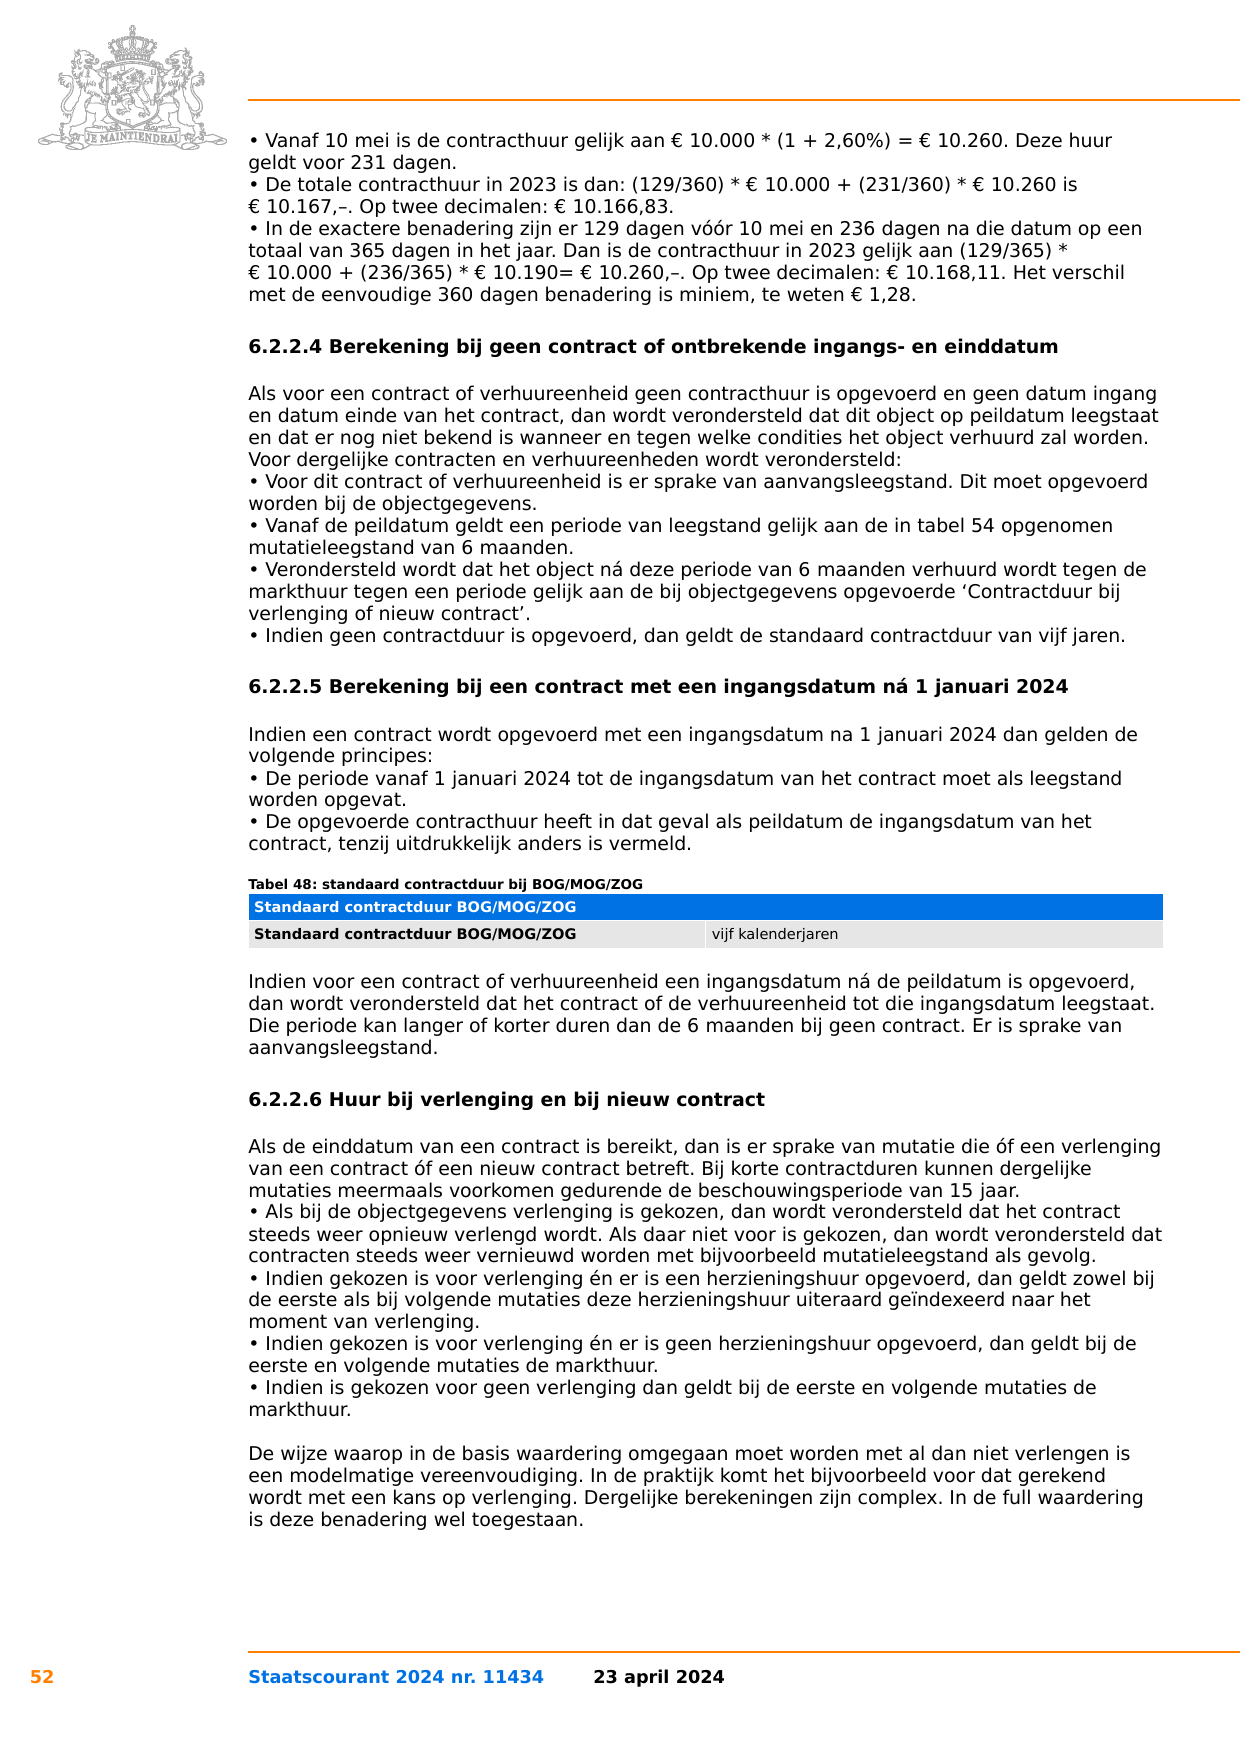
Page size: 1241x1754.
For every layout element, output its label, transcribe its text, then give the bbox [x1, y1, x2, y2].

text Indien een contract wordt opgevoerd met een ingangsdatum na 1 januari 2024 dan gelden de volgende principes: [248, 723, 1163, 767]
table_cell vijf kalenderjaren [706, 921, 1163, 948]
text Indien voor een contract of verhuureenheid een ingangsdatum ná de peildatum is opgevoerd, dan wordt verondersteld dat het contract of de verhuureenheid tot die ingangsdatum leegstaat. Die periode kan langer of korter duren dan de 6 maanden bij geen contract. Er is sprake van aanvangsleegstand. [248, 971, 1163, 1058]
text • Als bij de objectgegevens verlenging is gekozen, dan wordt verondersteld dat het contract steeds weer opnieuw verlengd wordt. Als daar niet voor is gekozen, dan wordt verondersteld dat contracten steeds weer vernieuwd worden met bijvoorbeeld mutatieleegstand als gevolg. [248, 1201, 1163, 1267]
table_cell Standaard contractduur BOG/MOG/ZOG [249, 921, 705, 948]
text Als voor een contract of verhuureenheid geen contracthuur is opgevoerd en geen datum ingang en datum einde van het contract, dan wordt verondersteld dat dit object op peildatum leegstaat en dat er nog niet bekend is wanneer en tegen welke condities het object verhuurd zal worden. Voor dergelijke contracten en verhuureenheden wordt verondersteld: [248, 383, 1163, 471]
text • Indien geen contractduur is opgevoerd, dan geldt de standaard contractduur van vijf jaren. [248, 624, 1163, 646]
text • Verondersteld wordt dat het object ná deze periode van 6 maanden verhuurd wordt tegen de markthuur tegen een periode gelijk aan de bij objectgegevens opgevoerde ‘Contractduur bij verlenging of nieuw contract’. [248, 558, 1163, 624]
text • In de exactere benadering zijn er 129 dagen vóór 10 mei en 236 dagen na die datum op een totaal van 365 dagen in het jaar. Dan is de contracthuur in 2023 gelijk aan (129/365) * € 10.000 + (236/365) * € 10.190= € 10.260,–. Op twee decimalen: € 10.168,11. Het verschil met de eenvoudige 360 dagen benadering is miniem, te weten € 1,28. [248, 218, 1163, 306]
text • Indien is gekozen voor geen verlenging dan geldt bij de eerste en volgende mutaties de markthuur. [248, 1377, 1163, 1421]
text • De periode vanaf 1 januari 2024 tot de ingangsdatum van het contract moet als leegstand worden opgevat. [248, 767, 1163, 811]
picture [38, 25, 227, 150]
text • Vanaf de peildatum geldt een periode van leegstand gelijk aan de in tabel 54 opgenomen mutatieleegstand van 6 maanden. [248, 514, 1163, 558]
table_header Tabel 48: standaard contractduur bij BOG/MOG/ZOG [248, 877, 1163, 893]
text De wijze waarop in de basis waardering omgegaan moet worden met al dan niet verlengen is een modelmatige vereenvoudiging. In de praktijk komt het bijvoorbeeld voor dat gerekend wordt met een kans op verlenging. Dergelijke berekeningen zijn complex. In de full waardering is deze benadering wel toegestaan. [248, 1443, 1163, 1531]
text • Voor dit contract of verhuureenheid is er sprake van aanvangsleegstand. Dit moet opgevoerd worden bij de objectgegevens. [248, 471, 1163, 514]
text • Indien gekozen is voor verlenging én er is geen herzieningshuur opgevoerd, dan geldt bij de eerste en volgende mutaties de markthuur. [248, 1333, 1163, 1377]
subtitle 6.2.2.5 Berekening bij een contract met een ingangsdatum ná 1 januari 2024 [248, 676, 1163, 698]
subtitle 6.2.2.6 Huur bij verlenging en bij nieuw contract [248, 1088, 1163, 1111]
text • Vanaf 10 mei is de contracthuur gelijk aan € 10.000 * (1 + 2,60%) = € 10.260. Deze huur geldt voor 231 dagen. [248, 130, 1163, 174]
text • Indien gekozen is voor verlenging én er is een herzieningshuur opgevoerd, dan geldt zowel bij de eerste als bij volgende mutaties deze herzieningshuur uiteraard geïndexeerd naar het moment van verlenging. [248, 1267, 1163, 1333]
text • De opgevoerde contracthuur heeft in dat geval als peildatum de ingangsdatum van het contract, tenzij uitdrukkelijk anders is vermeld. [248, 811, 1163, 855]
subtitle 6.2.2.4 Berekening bij geen contract of ontbrekende ingangs- en einddatum [248, 336, 1163, 358]
text Als de einddatum van een contract is bereikt, dan is er sprake van mutatie die óf een verlenging van een contract óf een nieuw contract betreft. Bij korte contractduren kunnen dergelijke mutaties meermaals voorkomen gedurende de beschouwingsperiode van 15 jaar. [248, 1136, 1163, 1201]
table_cell Standaard contractduur BOG/MOG/ZOG [249, 894, 1163, 920]
text • De totale contracthuur in 2023 is dan: (129/360) * € 10.000 + (231/360) * € 10.260 is € 10.167,–. Op twee decimalen: € 10.166,83. [248, 174, 1163, 218]
